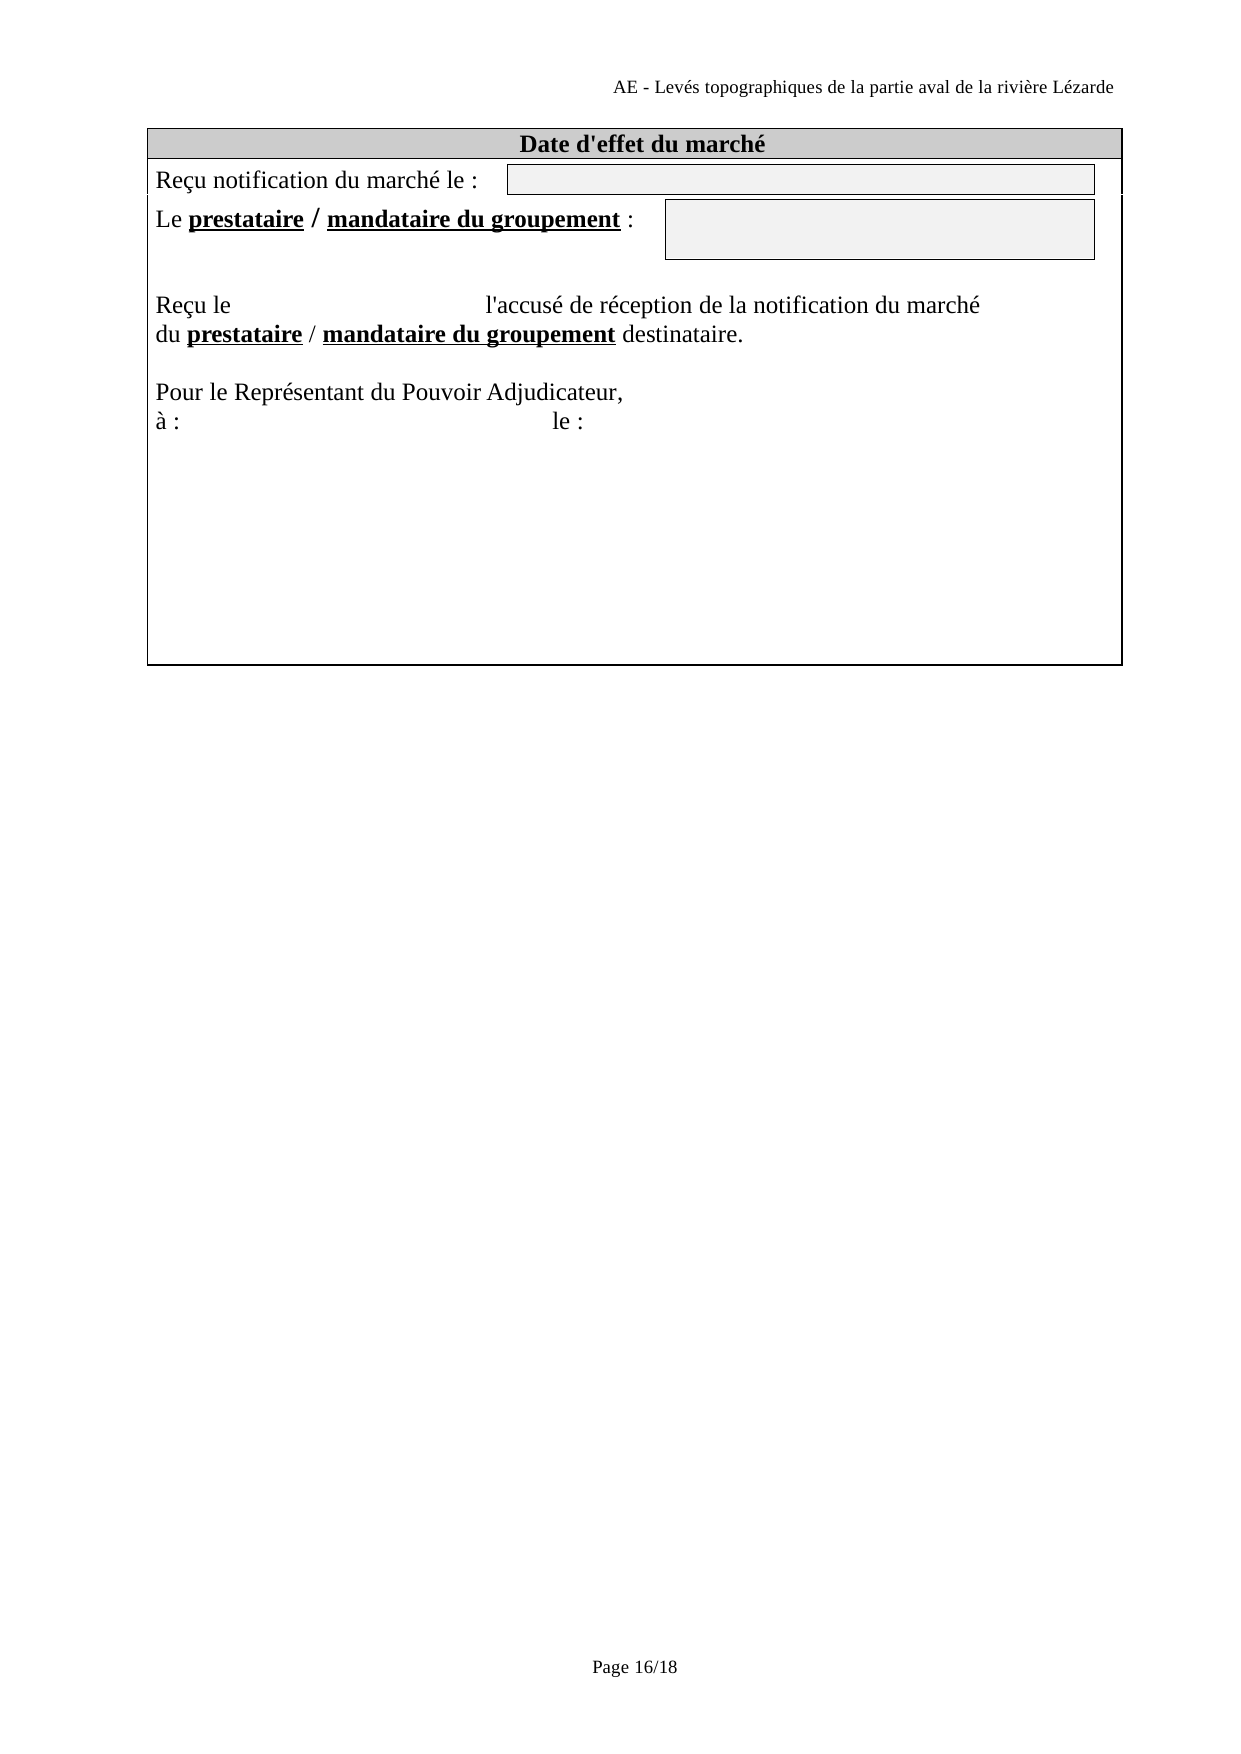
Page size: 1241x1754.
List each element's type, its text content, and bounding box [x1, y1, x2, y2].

table_header [508, 165, 1094, 194]
table_cell le : [552, 406, 761, 663]
table_cell du prestataire / mandataire du groupement destinataire. Pour le Représentant du Pouvoir Adjudicateur, [148, 319, 1121, 406]
table_header Le prestataire / mandataire du groupement : [148, 199, 665, 258]
table_header [1095, 199, 1121, 258]
table_header Reçu notification du marché le : [148, 164, 507, 194]
table_header [1095, 164, 1121, 194]
table_cell Reçu le [148, 290, 485, 319]
table_header [148, 195, 1121, 199]
table_header [148, 159, 1121, 164]
table_cell l'accusé de réception de la notification du marché [485, 290, 1121, 319]
table_cell [148, 259, 1121, 289]
table_cell [761, 406, 1121, 663]
table_header Date d'effet du marché [148, 129, 1121, 158]
table_header [666, 200, 1094, 258]
table_cell à : [148, 406, 552, 663]
